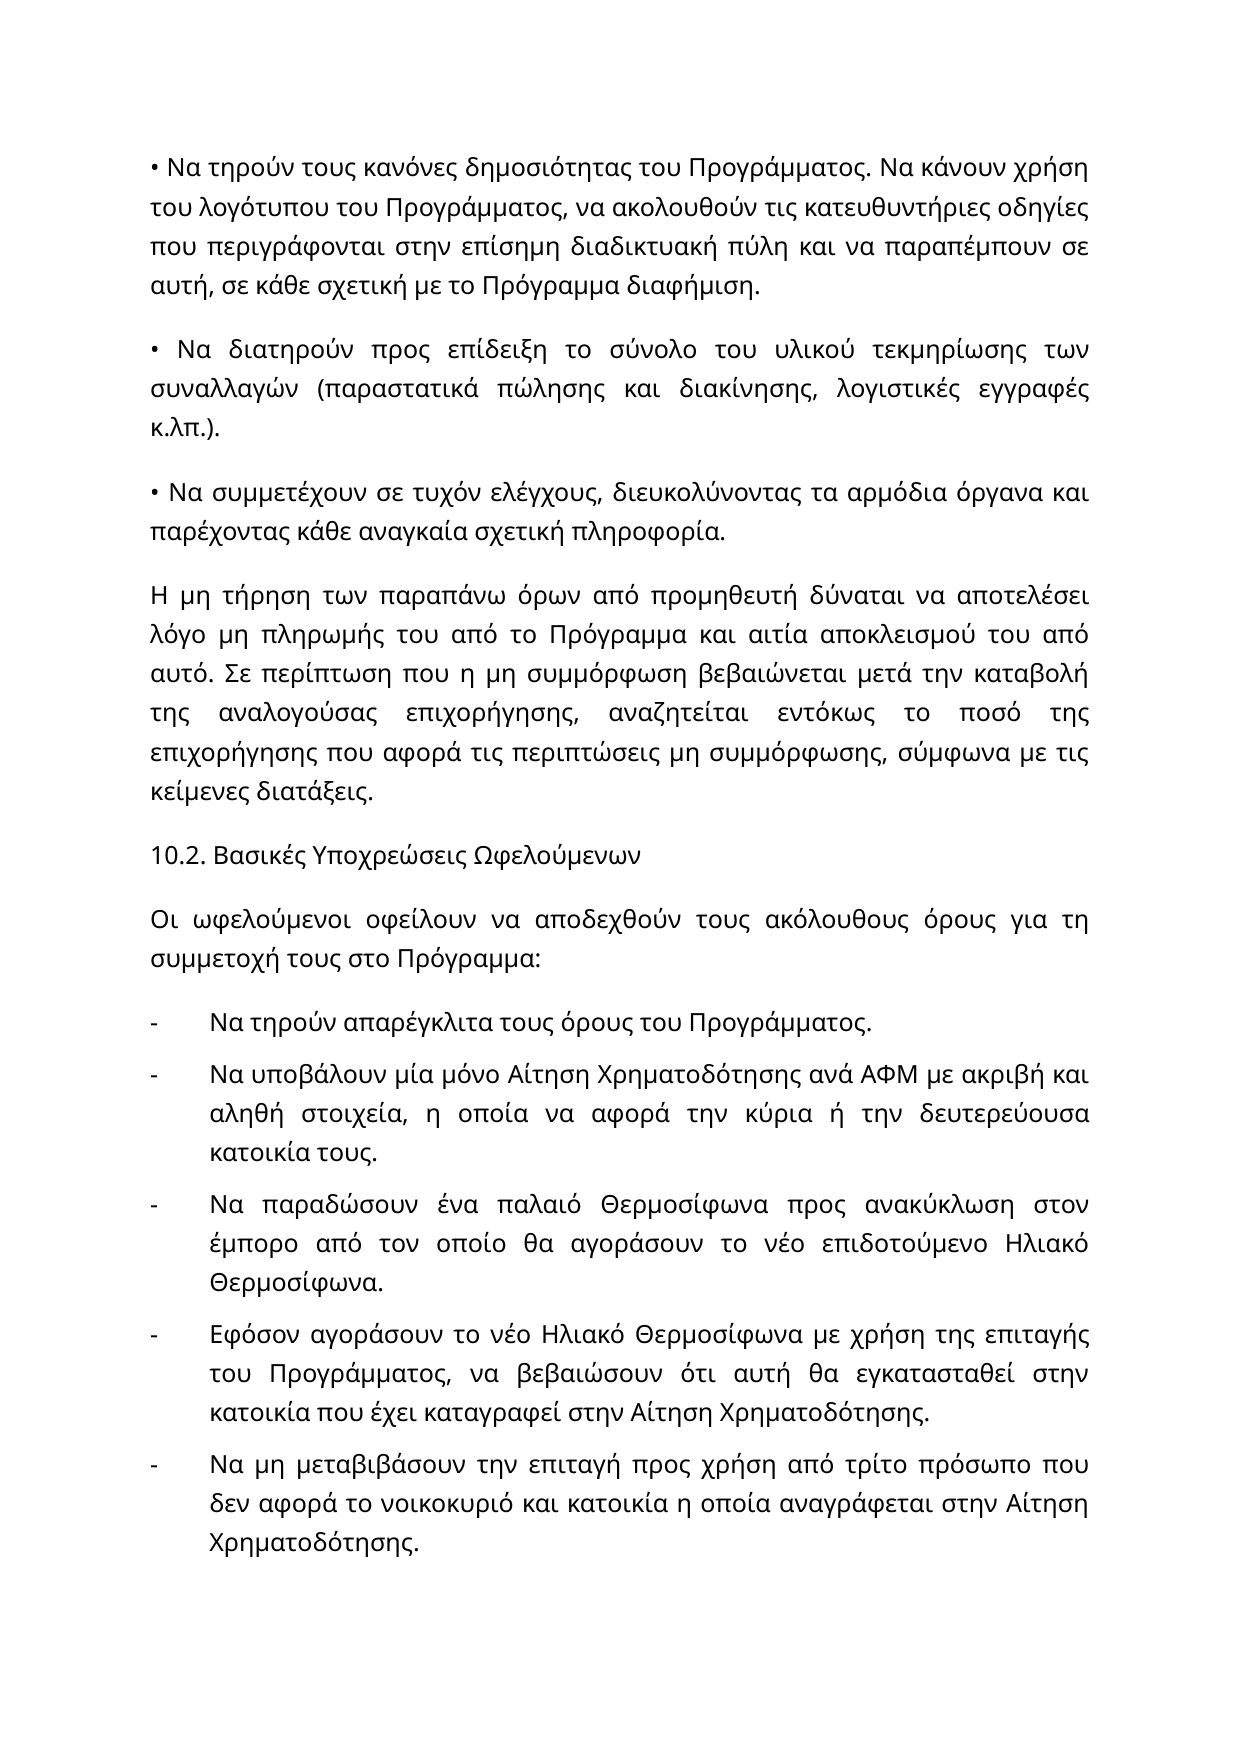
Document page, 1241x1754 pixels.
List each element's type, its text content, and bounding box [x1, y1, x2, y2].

list - Να υποβάλουν μία μόνο Αίτηση Χρηματοδότησης ανά ΑΦΜ με ακριβή και αληθή στοιχεία, η οποία να αφορά την κύρια ή την δευτερεύουσα κατοικία τους. [150, 1057, 1090, 1169]
list - Εφόσον αγοράσουν το νέο Ηλιακό Θερμοσίφωνα με χρήση της επιταγής του Προγράμματος, να βεβαιώσουν ότι αυτή θα εγκατασταθεί στην κατοικία που έχει καταγραφεί στην Αίτηση Χρηματοδότησης. [150, 1317, 1090, 1429]
text • Να διατηρούν προς επίδειξη το σύνολο του υλικού τεκμηρίωσης των συναλλαγών (παραστατικά πώλησης και διακίνησης, λογιστικές εγγραφές κ.λπ.). [150, 332, 1090, 444]
text • Να συμμετέχουν σε τυχόν ελέγχους, διευκολύνοντας τα αρμόδια όργανα και παρέχοντας κάθε αναγκαία σχετική πληροφορία. [150, 474, 1090, 547]
list - Να τηρούν απαρέγκλιτα τους όρους του Προγράμματος. [150, 1005, 1090, 1039]
text Οι ωφελούμενοι οφείλουν να αποδεχθούν τους ακόλουθους όρους για τη συμμετοχή τους στο Πρόγραμμα: [150, 902, 1090, 975]
text • Να τηρούν τους κανόνες δημοσιότητας του Προγράμματος. Να κάνουν χρήση του λογότυπου του Προγράμματος, να ακολουθούν τις κατευθυντήριες οδηγίες που περιγράφονται στην επίσημη διαδικτυακή πύλη και να παραπέμπουν σε αυτή, σε κάθε σχετική με το Πρόγραμμα διαφήμιση. [150, 150, 1090, 302]
text 10.2. Βασικές Υποχρεώσεις Ωφελούμενων [150, 837, 1090, 872]
text Η μη τήρηση των παραπάνω όρων από προμηθευτή δύναται να αποτελέσει λόγο μη πληρωμής του από το Πρόγραμμα και αιτία αποκλεισμού του από αυτό. Σε περίπτωση που η μη συμμόρφωση βεβαιώνεται μετά την καταβολή της αναλογούσας επιχορήγησης, αναζητείται εντόκως το ποσό της επιχορήγησης που αφορά τις περιπτώσεις μη συμμόρφωσης, σύμφωνα με τις κείμενες διατάξεις. [150, 577, 1090, 807]
list - Να παραδώσουν ένα παλαιό Θερμοσίφωνα προς ανακύκλωση στον έμπορο από τον οποίο θα αγοράσουν το νέο επιδοτούμενο Ηλιακό Θερμοσίφωνα. [150, 1187, 1090, 1299]
list - Να μη μεταβιβάσουν την επιταγή προς χρήση από τρίτο πρόσωπο που δεν αφορά το νοικοκυριό και κατοικία η οποία αναγράφεται στην Αίτηση Χρηματοδότησης. [150, 1447, 1090, 1559]
